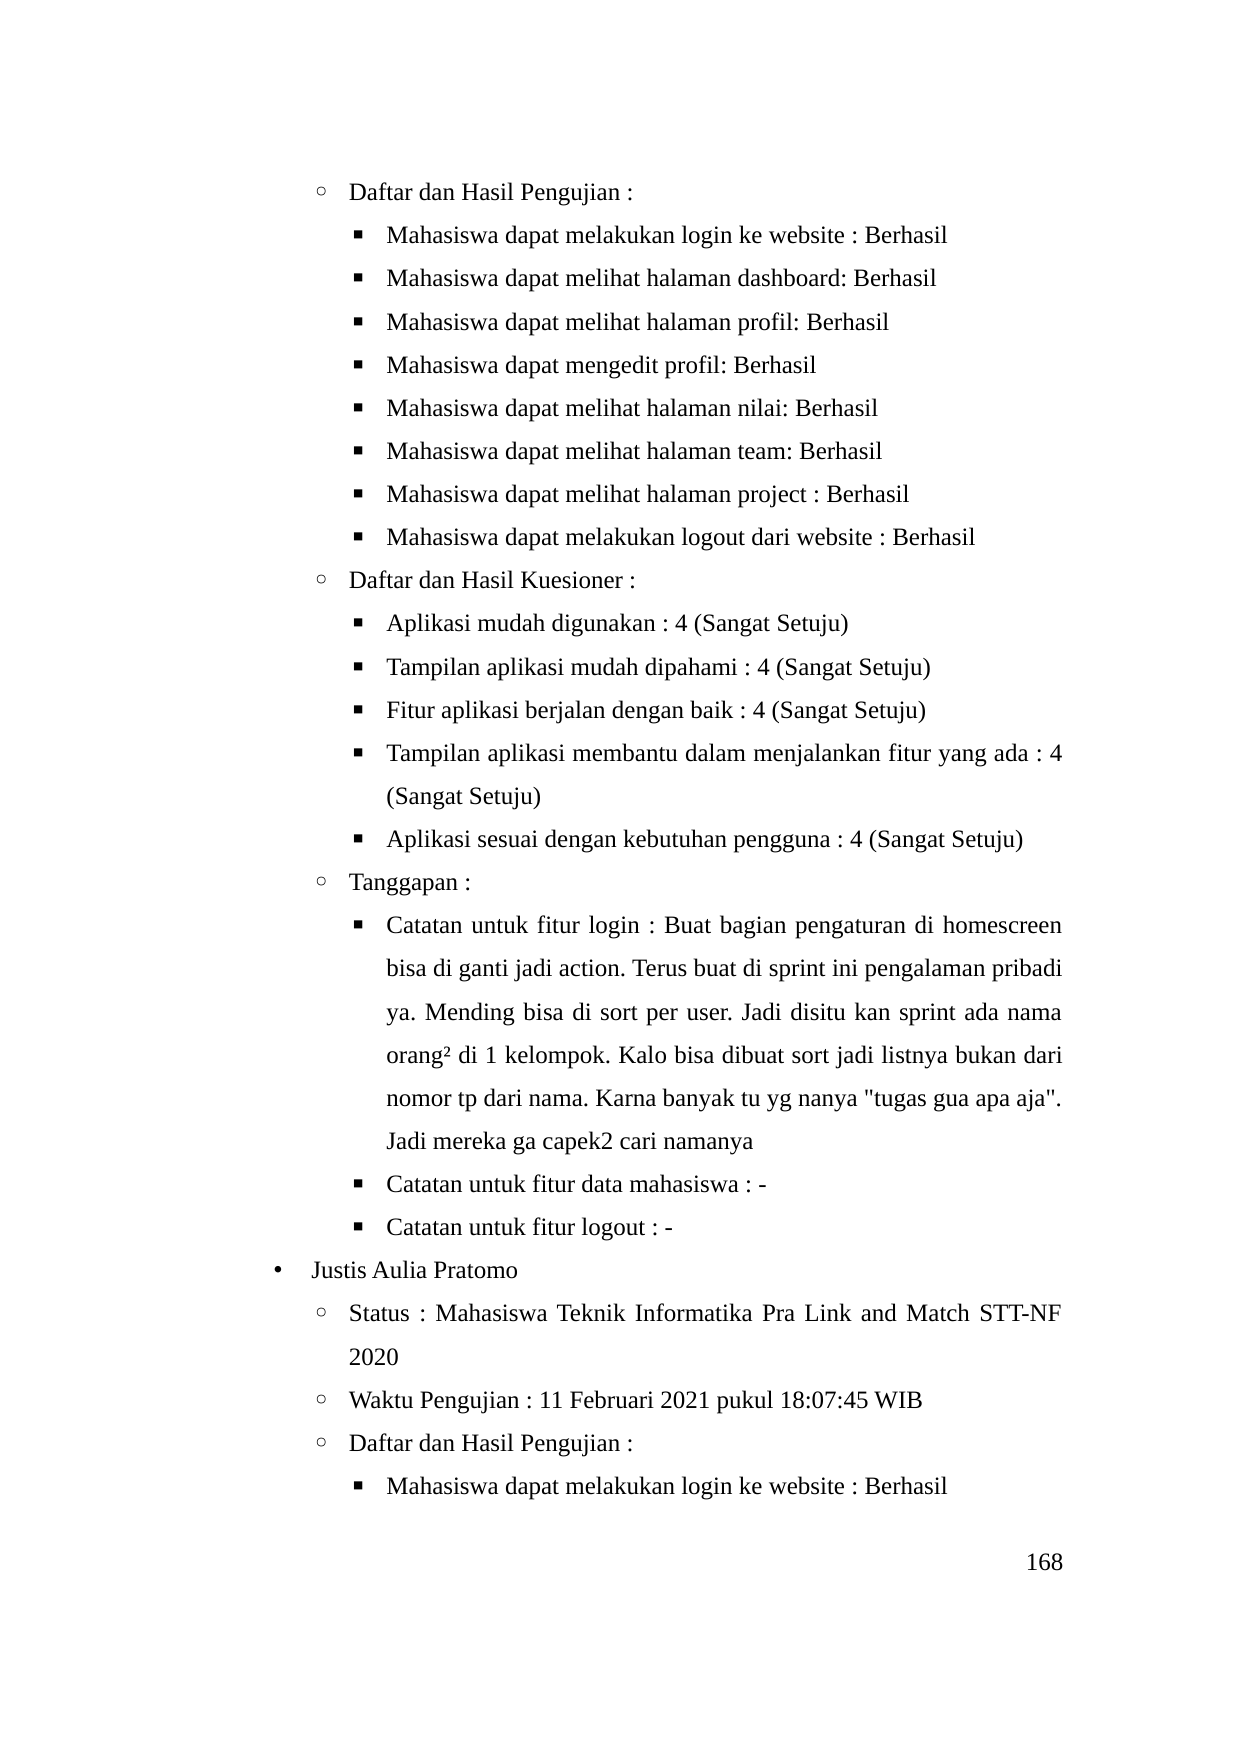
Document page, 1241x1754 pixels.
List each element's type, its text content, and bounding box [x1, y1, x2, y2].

list Mahasiswa dapat melihat halaman dashboard: Berhasil [349, 263, 1063, 292]
list Status : Mahasiswa Teknik Informatika Pra Link and Match STT-NF 2020 [311, 1298, 1063, 1370]
list Aplikasi mudah digunakan : 4 (Sangat Setuju) [349, 608, 1063, 637]
list Catatan untuk fitur logout : - [349, 1212, 1063, 1241]
list Tampilan aplikasi membantu dalam menjalankan fitur yang ada : 4 (Sangat Setuju) [349, 738, 1063, 810]
list Mahasiswa dapat melihat halaman team: Berhasil [349, 436, 1063, 465]
list Catatan untuk fitur data mahasiswa : - [349, 1169, 1063, 1198]
list Aplikasi sesuai dengan kebutuhan pengguna : 4 (Sangat Setuju) [349, 824, 1063, 853]
list Mahasiswa dapat melakukan login ke website : Berhasil [349, 1471, 1063, 1500]
list Fitur aplikasi berjalan dengan baik : 4 (Sangat Setuju) [349, 695, 1063, 723]
list Tanggapan : [311, 867, 1063, 896]
list Mahasiswa dapat melihat halaman profil: Berhasil [349, 307, 1063, 335]
list Catatan untuk fitur login : Buat bagian pengaturan di homescreen bisa di ganti jadi action. Terus buat di sprint ini pengalaman pribadi ya. Mending bisa di sort per user. Jadi disitu kan sprint ada nama orang² di 1 kelompok. Kalo bisa dibuat sort jadi listnya bukan dari nomor tp dari nama. Karna banyak tu yg nanya "tugas gua apa aja". Jadi mereka ga capek2 cari namanya [349, 910, 1063, 1155]
list Mahasiswa dapat melihat halaman project : Berhasil [349, 479, 1063, 508]
list Mahasiswa dapat melakukan login ke website : Berhasil [349, 220, 1063, 249]
list Justis Aulia Pratomo [274, 1255, 1063, 1284]
list Mahasiswa dapat melihat halaman nilai: Berhasil [349, 393, 1063, 422]
list Tampilan aplikasi mudah dipahami : 4 (Sangat Setuju) [349, 652, 1063, 680]
list Daftar dan Hasil Pengujian : [311, 1428, 1063, 1457]
list Waktu Pengujian : 11 Februari 2021 pukul 18:07:45 WIB [311, 1385, 1063, 1413]
list Daftar dan Hasil Kuesioner : [311, 565, 1063, 594]
list Daftar dan Hasil Pengujian : [311, 177, 1063, 206]
list Mahasiswa dapat melakukan logout dari website : Berhasil [349, 522, 1063, 551]
list Mahasiswa dapat mengedit profil: Berhasil [349, 350, 1063, 378]
